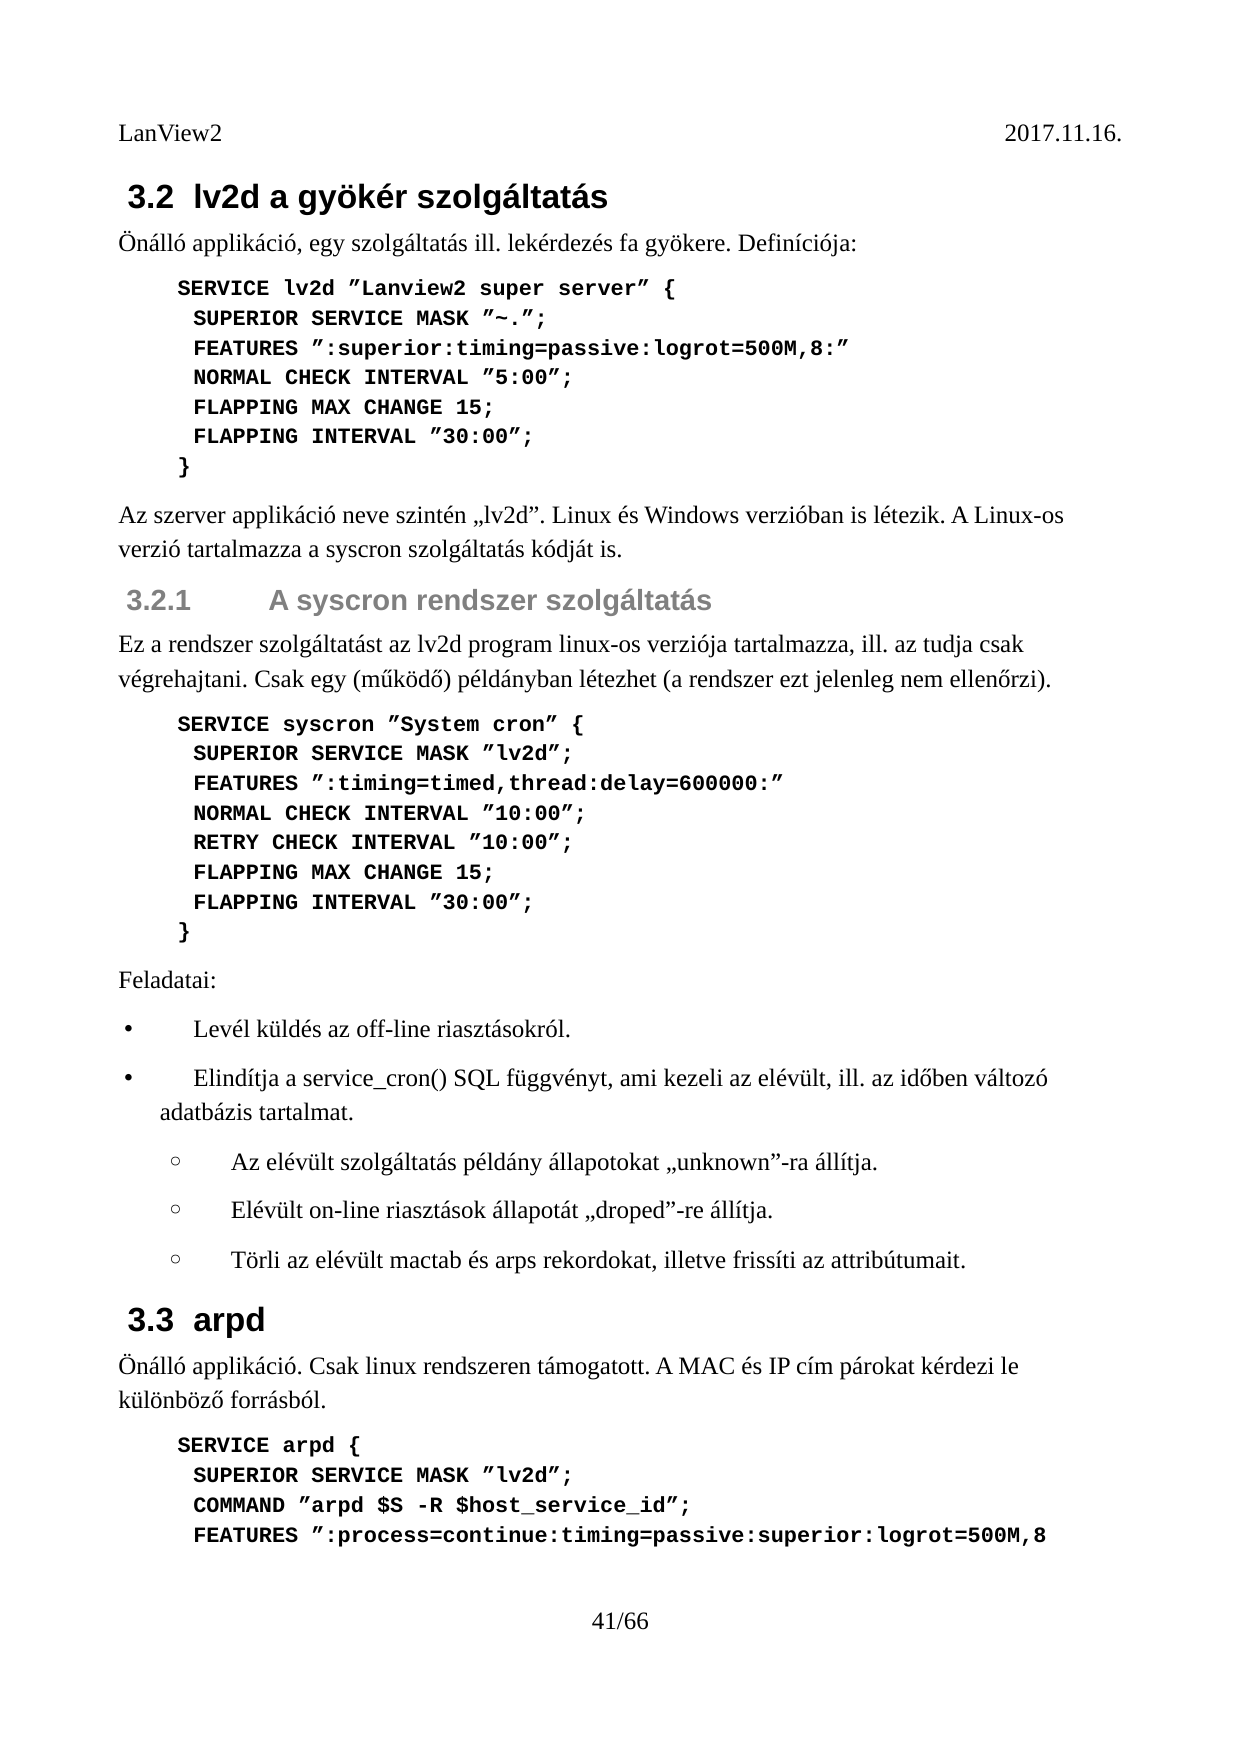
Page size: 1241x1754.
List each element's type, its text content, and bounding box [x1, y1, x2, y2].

subtitle lv2d a gyökér szolgáltatás [118, 177, 1122, 216]
subtitle A syscron rendszer szolgáltatás [118, 583, 1122, 617]
subtitle arpd [118, 1300, 1122, 1339]
text Önálló applikáció. Csak linux rendszeren támogatott. A MAC és IP cím párokat kérdezi le különböző forrásból. [118, 1351, 1122, 1414]
list Elindítja a service_cron() SQL függvényt, ami kezeli az elévült, ill. az időben változó adatbázis tartalmat. [124, 1063, 1122, 1126]
text Önálló applikáció, egy szolgáltatás ill. lekérdezés fa gyökere. Definíciója: [118, 228, 1122, 257]
text SERVICE arpd { SUPERIOR SERVICE MASK ”lv2d”; COMMAND ”arpd $S -R $host_service_id”; FEATURES ”:process=continue:timing=passive:superior:logrot=500M,8 [177, 1435, 1122, 1548]
text SERVICE syscron ”System cron” { SUPERIOR SERVICE MASK ”lv2d”; FEATURES ”:timing=timed,thread:delay=600000:” NORMAL CHECK INTERVAL ”10:00”; RETRY CHECK INTERVAL ”10:00”; FLAPPING MAX CHANGE 15; FLAPPING INTERVAL ”30:00”; } [177, 713, 1122, 945]
text Feladatai: [118, 965, 1122, 994]
text Ez a rendszer szolgáltatást az lv2d program linux-os verziója tartalmazza, ill. az tudja csak végrehajtani. Csak egy (működő) példányban létezhet (a rendszer ezt jelenleg nem ellenőrzi). [118, 629, 1122, 692]
text Az szerver applikáció neve szintén „lv2d”. Linux és Windows verzióban is létezik. A Linux-os verzió tartalmazza a syscron szolgáltatás kódját is. [118, 500, 1122, 563]
text SERVICE lv2d ”Lanview2 super server” { SUPERIOR SERVICE MASK ”~.”; FEATURES ”:superior:timing=passive:logrot=500M,8:” NORMAL CHECK INTERVAL ”5:00”; FLAPPING MAX CHANGE 15; FLAPPING INTERVAL ”30:00”; } [177, 277, 1122, 480]
list Levél küldés az off-line riasztásokról. [124, 1014, 1122, 1043]
list Az elévült szolgáltatás példány állapotokat „unknown”-ra állítja. [165, 1147, 1122, 1175]
list Elévült on-line riasztások állapotát „droped”-re állítja. [165, 1196, 1122, 1224]
list Törli az elévült mactab és arps rekordokat, illetve frissíti az attribútumait. [165, 1245, 1122, 1273]
